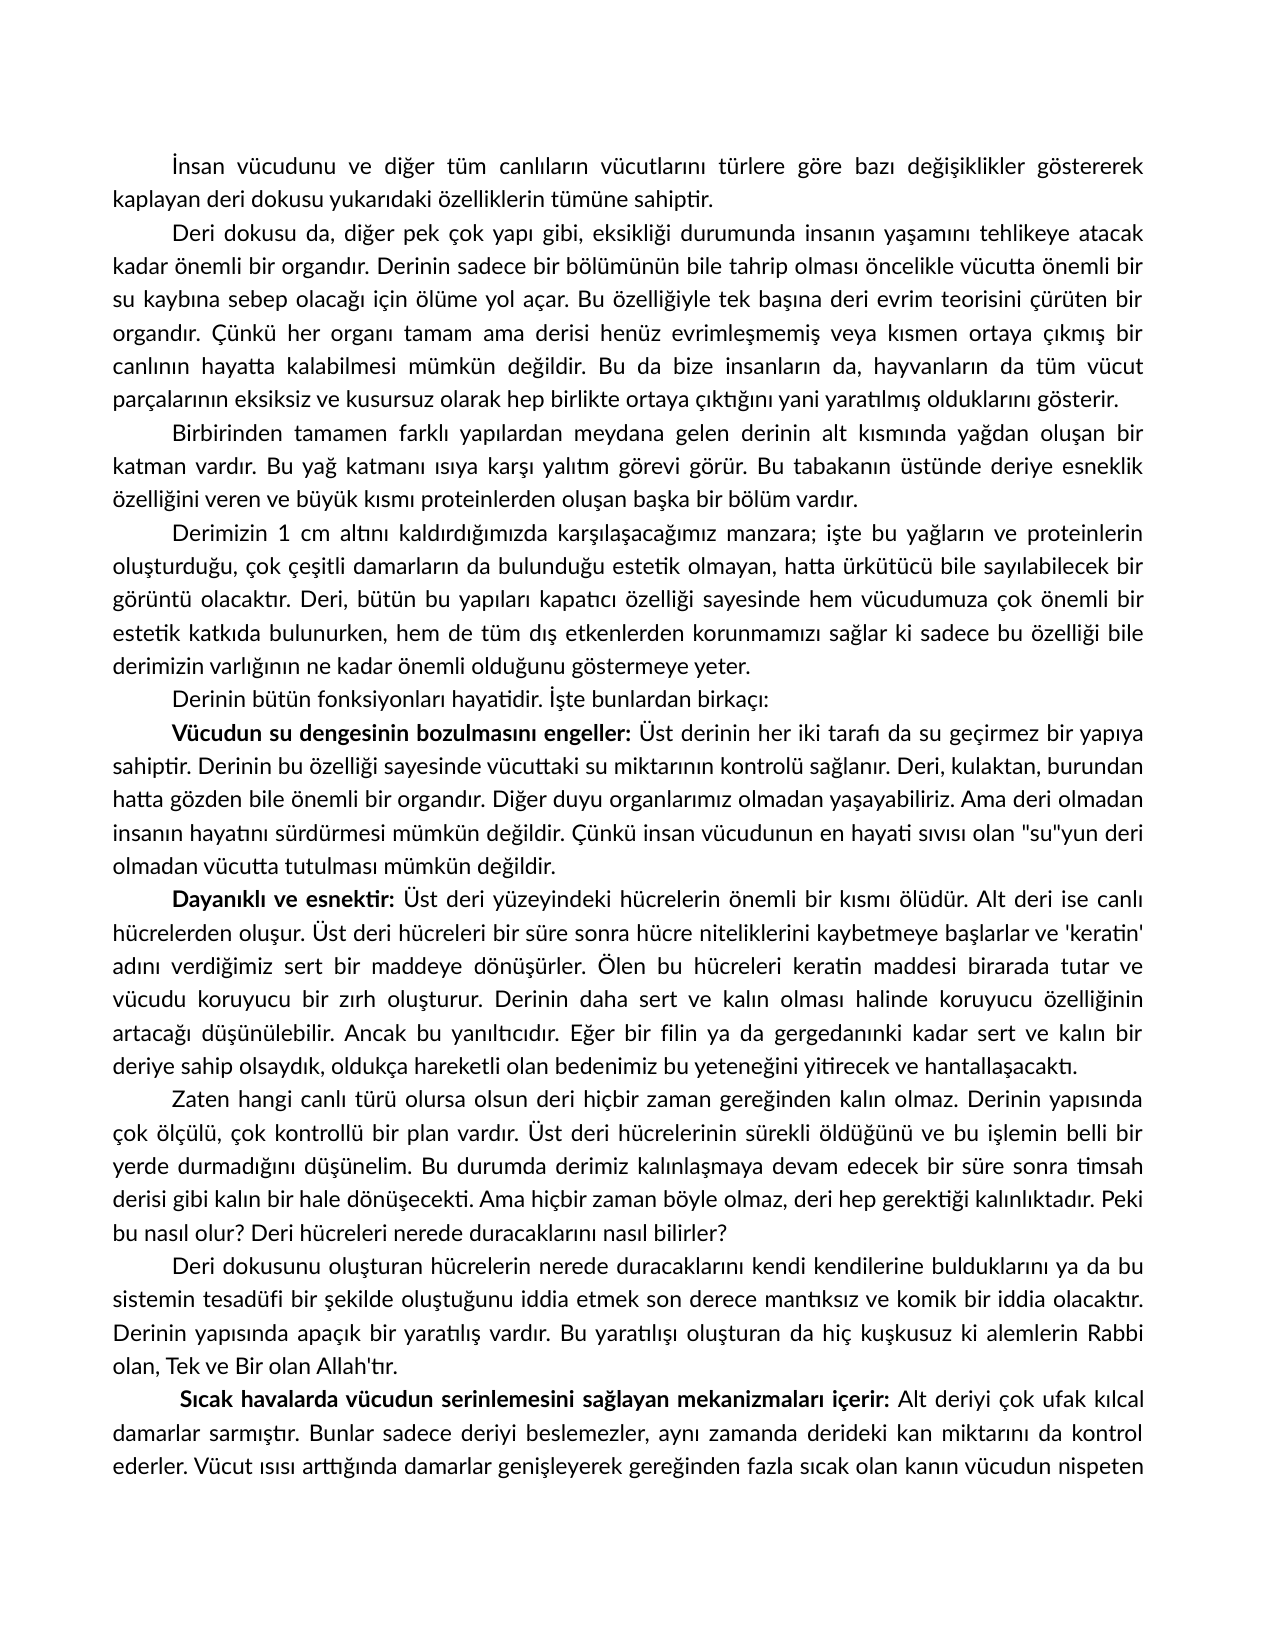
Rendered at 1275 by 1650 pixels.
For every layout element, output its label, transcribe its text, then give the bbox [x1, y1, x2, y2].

text Derinin bütün fonksiyonları hayatidir. İşte bunlardan birkaçı: [112, 681, 1145, 714]
text Vücudun su dengesinin bozulmasını engeller: Üst derinin her iki tarafı da su geçirmez bir yapıya sahiptir. Derinin bu özelliği sayesinde vücuttaki su miktarının kontrolü sağlanır. Deri, kulaktan, burundan hatta gözden bile önemli bir organdır. Diğer duyu organlarımız olmadan yaşayabiliriz. Ama deri olmadan insanın hayatını sürdürmesi mümkün değildir. Çünkü insan vücudunun en hayati sıvısı olan "su"yun deri olmadan vücutta tutulması mümkün değildir. [112, 714, 1145, 881]
text Sıcak havalarda vücudun serinlemesini sağlayan mekanizmaları içerir: Alt deriyi çok ufak kılcal damarlar sarmıştır. Bunlar sadece deriyi beslemezler, aynı zamanda derideki kan miktarını da kontrol ederler. Vücut ısısı arttığında damarlar genişleyerek gereğinden fazla sıcak olan kanın vücudun nispeten [112, 1381, 1145, 1481]
text Birbirinden tamamen farklı yapılardan meydana gelen derinin alt kısmında yağdan oluşan bir katman vardır. Bu yağ katmanı ısıya karşı yalıtım görevi görür. Bu tabakanın üstünde deriye esneklik özelliğini veren ve büyük kısmı proteinlerden oluşan başka bir bölüm vardır. [112, 414, 1145, 514]
text Deri dokusu da, diğer pek çok yapı gibi, eksikliği durumunda insanın yaşamını tehlikeye atacak kadar önemli bir organdır. Derinin sadece bir bölümünün bile tahrip olması öncelikle vücutta önemli bir su kaybına sebep olacağı için ölüme yol açar. Bu özelliğiyle tek başına deri evrim teorisini çürüten bir organdır. Çünkü her organı tamam ama derisi henüz evrimleşmemiş veya kısmen ortaya çıkmış bir canlının hayatta kalabilmesi mümkün değildir. Bu da bize insanların da, hayvanların da tüm vücut parçalarının eksiksiz ve kusursuz olarak hep birlikte ortaya çıktığını yani yaratılmış olduklarını gösterir. [112, 214, 1145, 414]
text İnsan vücudunu ve diğer tüm canlıların vücutlarını türlere göre bazı değişiklikler göstererek kaplayan deri dokusu yukarıdaki özelliklerin tümüne sahiptir. [112, 148, 1145, 214]
text Deri dokusunu oluşturan hücrelerin nerede duracaklarını kendi kendilerine bulduklarını ya da bu sistemin tesadüfi bir şekilde oluştuğunu iddia etmek son derece mantıksız ve komik bir iddia olacaktır. Derinin yapısında apaçık bir yaratılış vardır. Bu yaratılışı oluşturan da hiç kuşkusuz ki alemlerin Rabbi olan, Tek ve Bir olan Allah'tır. [112, 1248, 1145, 1381]
text Zaten hangi canlı türü olursa olsun deri hiçbir zaman gereğinden kalın olmaz. Derinin yapısında çok ölçülü, çok kontrollü bir plan vardır. Üst deri hücrelerinin sürekli öldüğünü ve bu işlemin belli bir yerde durmadığını düşünelim. Bu durumda derimiz kalınlaşmaya devam edecek bir süre sonra timsah derisi gibi kalın bir hale dönüşecekti. Ama hiçbir zaman böyle olmaz, deri hep gerektiği kalınlıktadır. Peki bu nasıl olur? Deri hücreleri nerede duracaklarını nasıl bilirler? [112, 1081, 1145, 1248]
text Dayanıklı ve esnektir: Üst deri yüzeyindeki hücrelerin önemli bir kısmı ölüdür. Alt deri ise canlı hücrelerden oluşur. Üst deri hücreleri bir süre sonra hücre niteliklerini kaybetmeye başlarlar ve 'keratin' adını verdiğimiz sert bir maddeye dönüşürler. Ölen bu hücreleri keratin maddesi birarada tutar ve vücudu koruyucu bir zırh oluşturur. Derinin daha sert ve kalın olması halinde koruyucu özelliğinin artacağı düşünülebilir. Ancak bu yanıltıcıdır. Eğer bir filin ya da gergedanınki kadar sert ve kalın bir deriye sahip olsaydık, oldukça hareketli olan bedenimiz bu yeteneğini yitirecek ve hantallaşacaktı. [112, 881, 1145, 1081]
text Derimizin 1 cm altını kaldırdığımızda karşılaşacağımız manzara; işte bu yağların ve proteinlerin oluşturduğu, çok çeşitli damarların da bulunduğu estetik olmayan, hatta ürkütücü bile sayılabilecek bir görüntü olacaktır. Deri, bütün bu yapıları kapatıcı özelliği sayesinde hem vücudumuza çok önemli bir estetik katkıda bulunurken, hem de tüm dış etkenlerden korunmamızı sağlar ki sadece bu özelliği bile derimizin varlığının ne kadar önemli olduğunu göstermeye yeter. [112, 514, 1145, 681]
